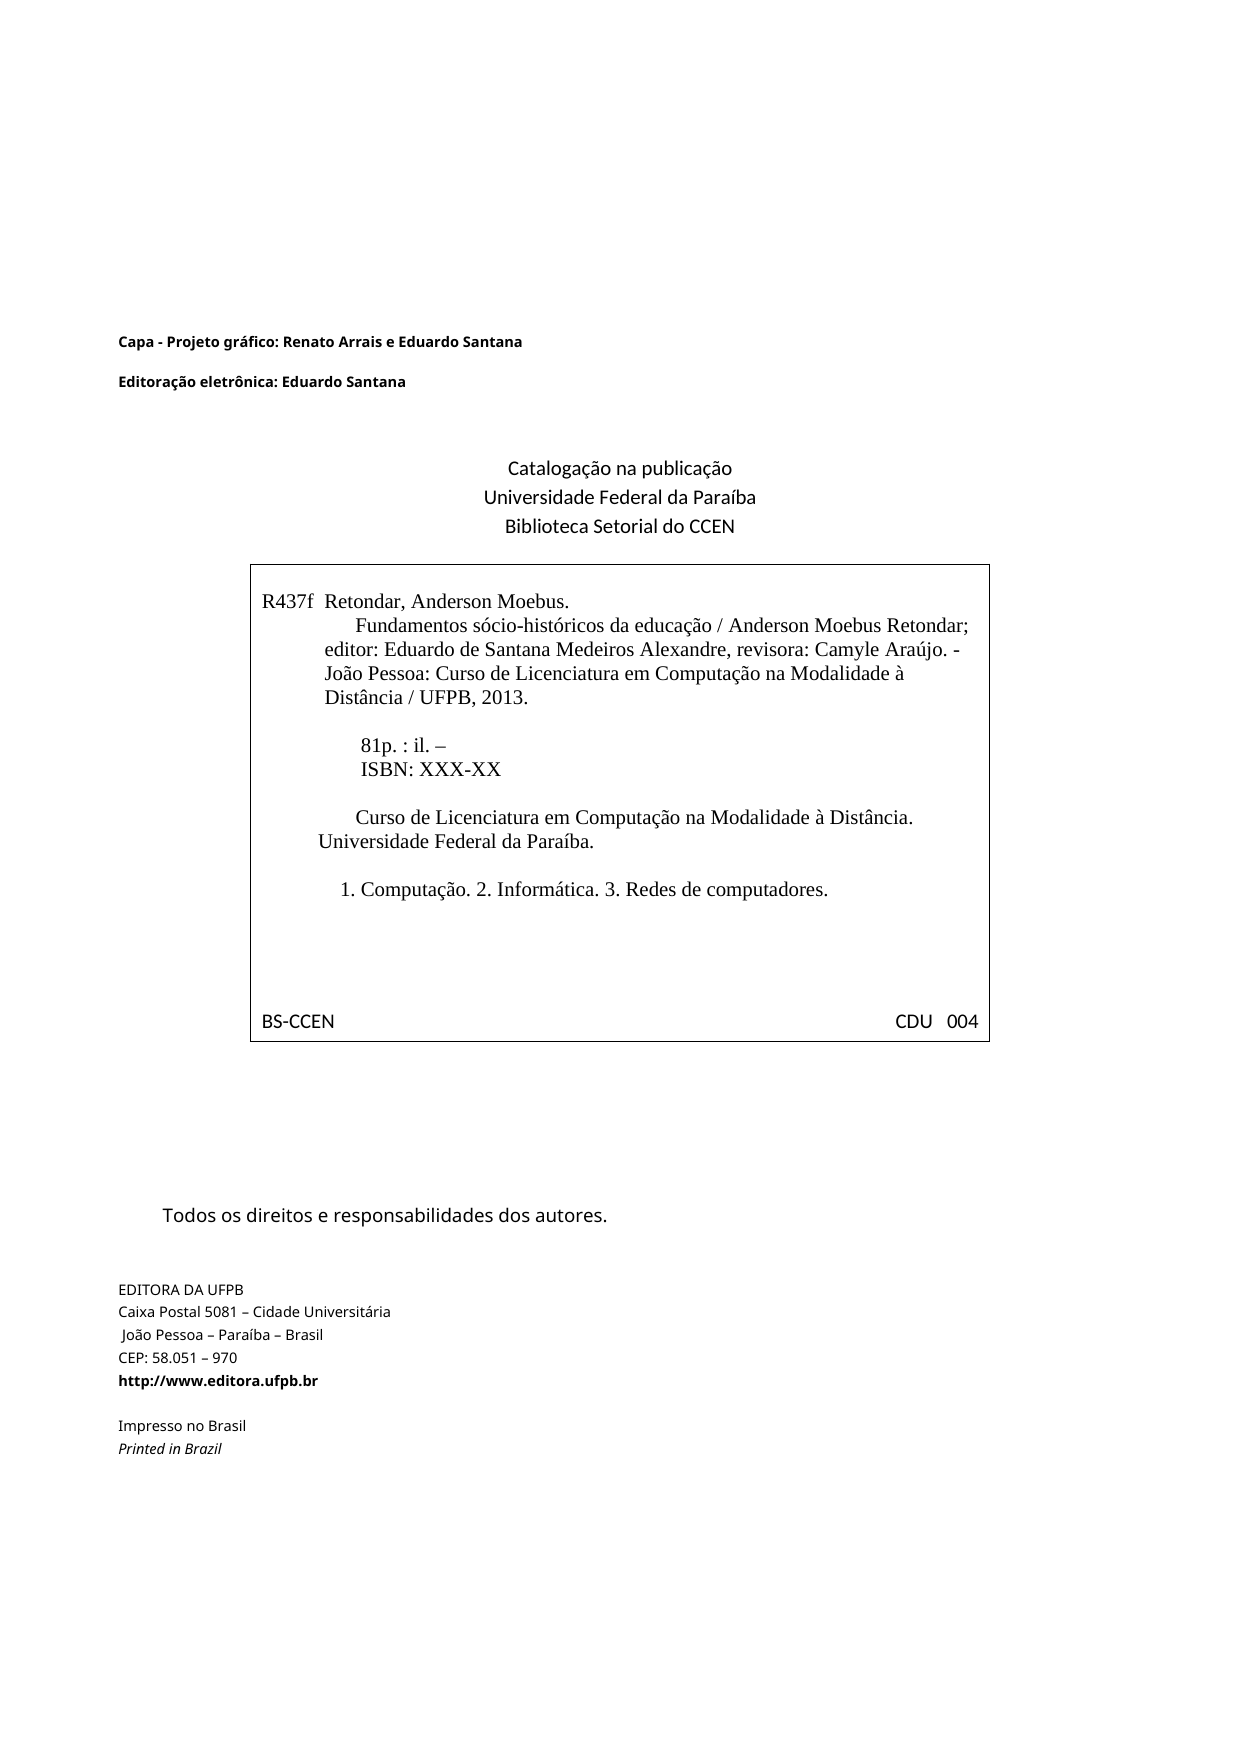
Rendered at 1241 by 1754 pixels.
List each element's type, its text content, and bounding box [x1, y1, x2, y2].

table_header R437f Retondar, Anderson Moebus. Fundamentos sócio-históricos da educação / Anderson Moebus Retondar; editor: Eduardo de Santana Medeiros Alexandre, revisora: Camyle Araújo. - João Pessoa: Curso de Licenciatura em Computação na Modalidade à Distância / UFPB, 2013. 81p. : il. – ISBN: XXX-XX Curso de Licenciatura em Computação na Modalidade à Distância. Universidade Federal da Paraíba. 1. Computação. 2. Informática. 3. Redes de computadores. BS-CCEN CDU 004 [251, 565, 989, 1041]
text Printed in Brazil [118, 1439, 1122, 1459]
text CEP: 58.051 – 970 [118, 1348, 1122, 1368]
text João Pessoa – Paraíba – Brasil [118, 1325, 1122, 1345]
text Editoração eletrônica: Eduardo Santana [118, 372, 1122, 391]
text Todos os direitos e responsabilidades dos autores. [162, 1203, 1122, 1228]
text Catalogação na publicação Universidade Federal da Paraíba Biblioteca Setorial do CCEN [118, 455, 1122, 539]
text Impresso no Brasil [118, 1416, 1122, 1436]
text Capa - Projeto gráfico: Renato Arrais e Eduardo Santana [118, 332, 1122, 352]
text http://www.editora.ufpb.br [118, 1371, 1122, 1390]
text Caixa Postal 5081 – Cidade Universitária [118, 1302, 1122, 1322]
text EDITORA DA UFPB [118, 1279, 1122, 1299]
